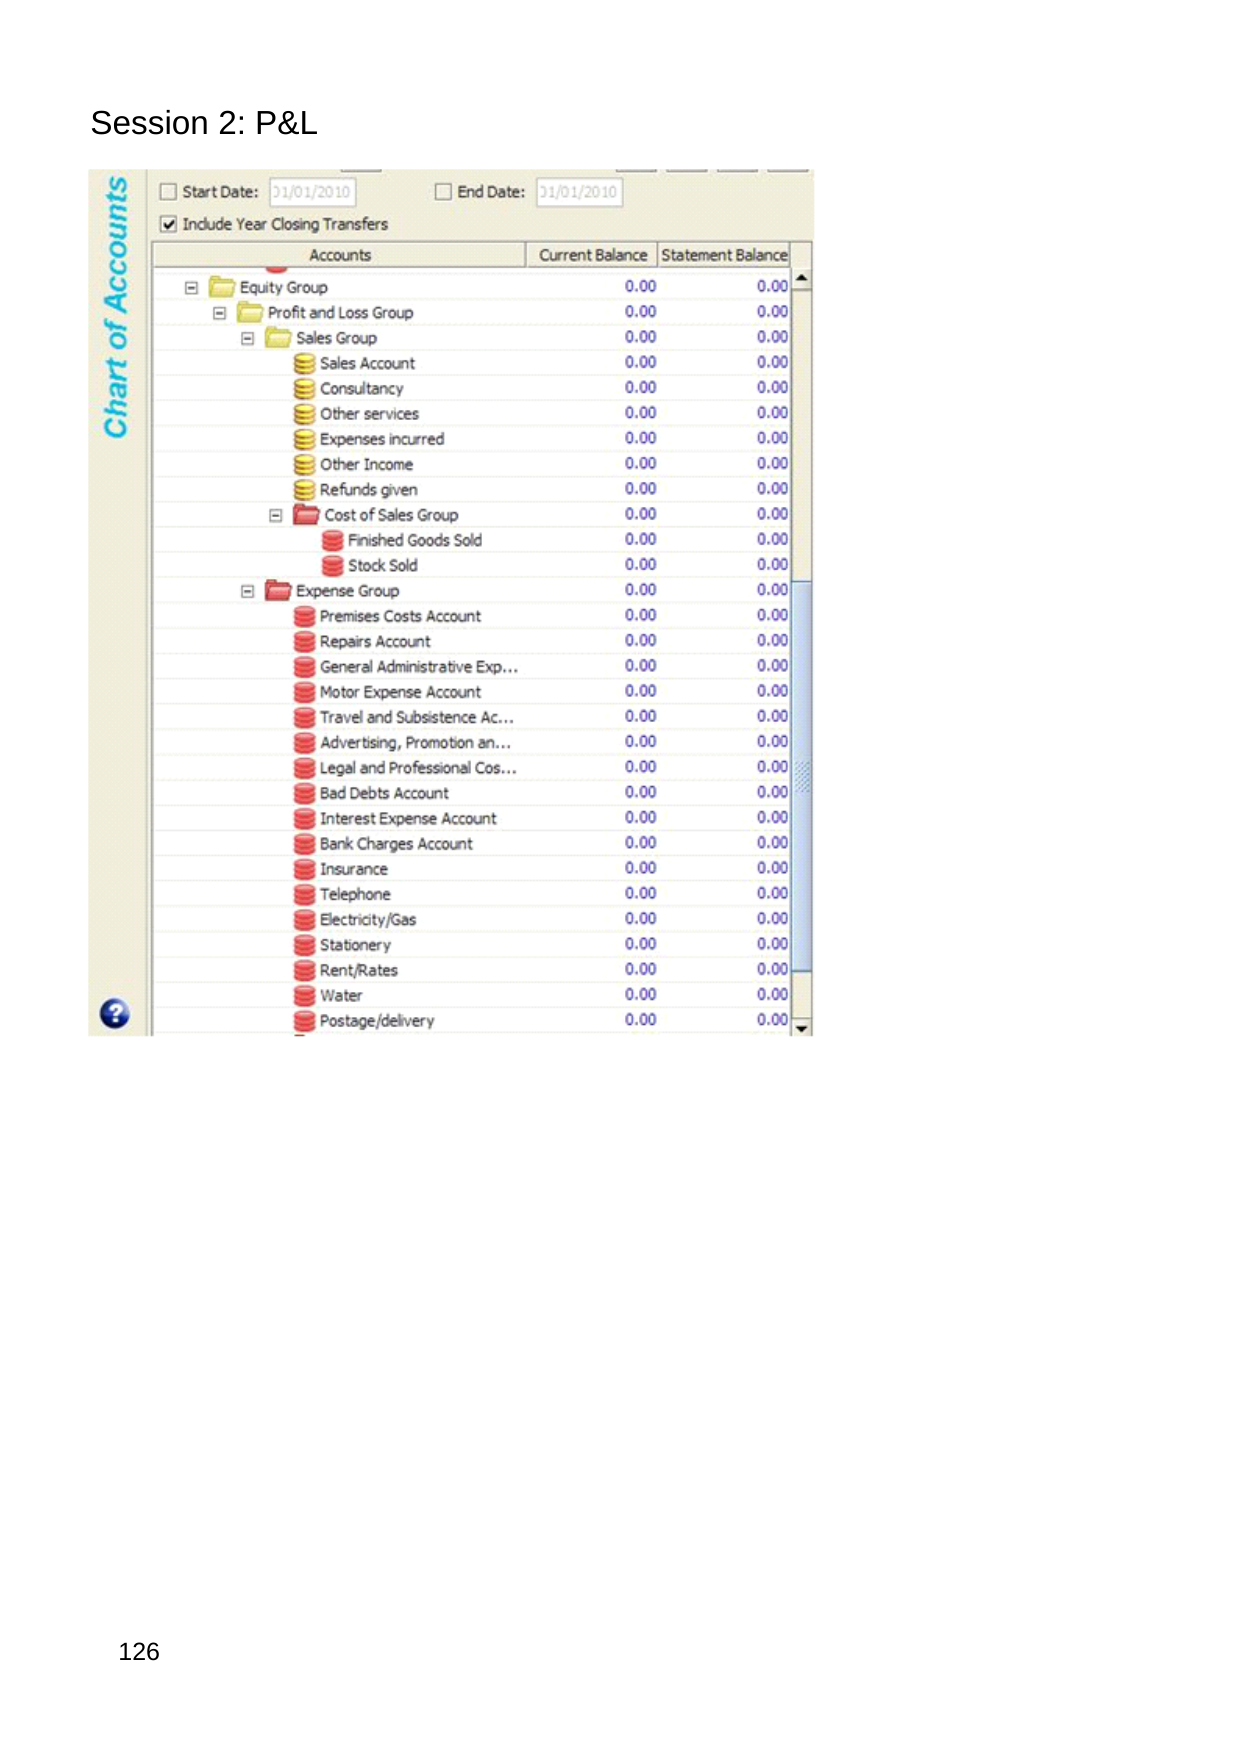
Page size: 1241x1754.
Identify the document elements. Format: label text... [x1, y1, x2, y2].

picture [87, 168, 816, 1038]
text Session 2: P&L [88, 103, 1152, 142]
